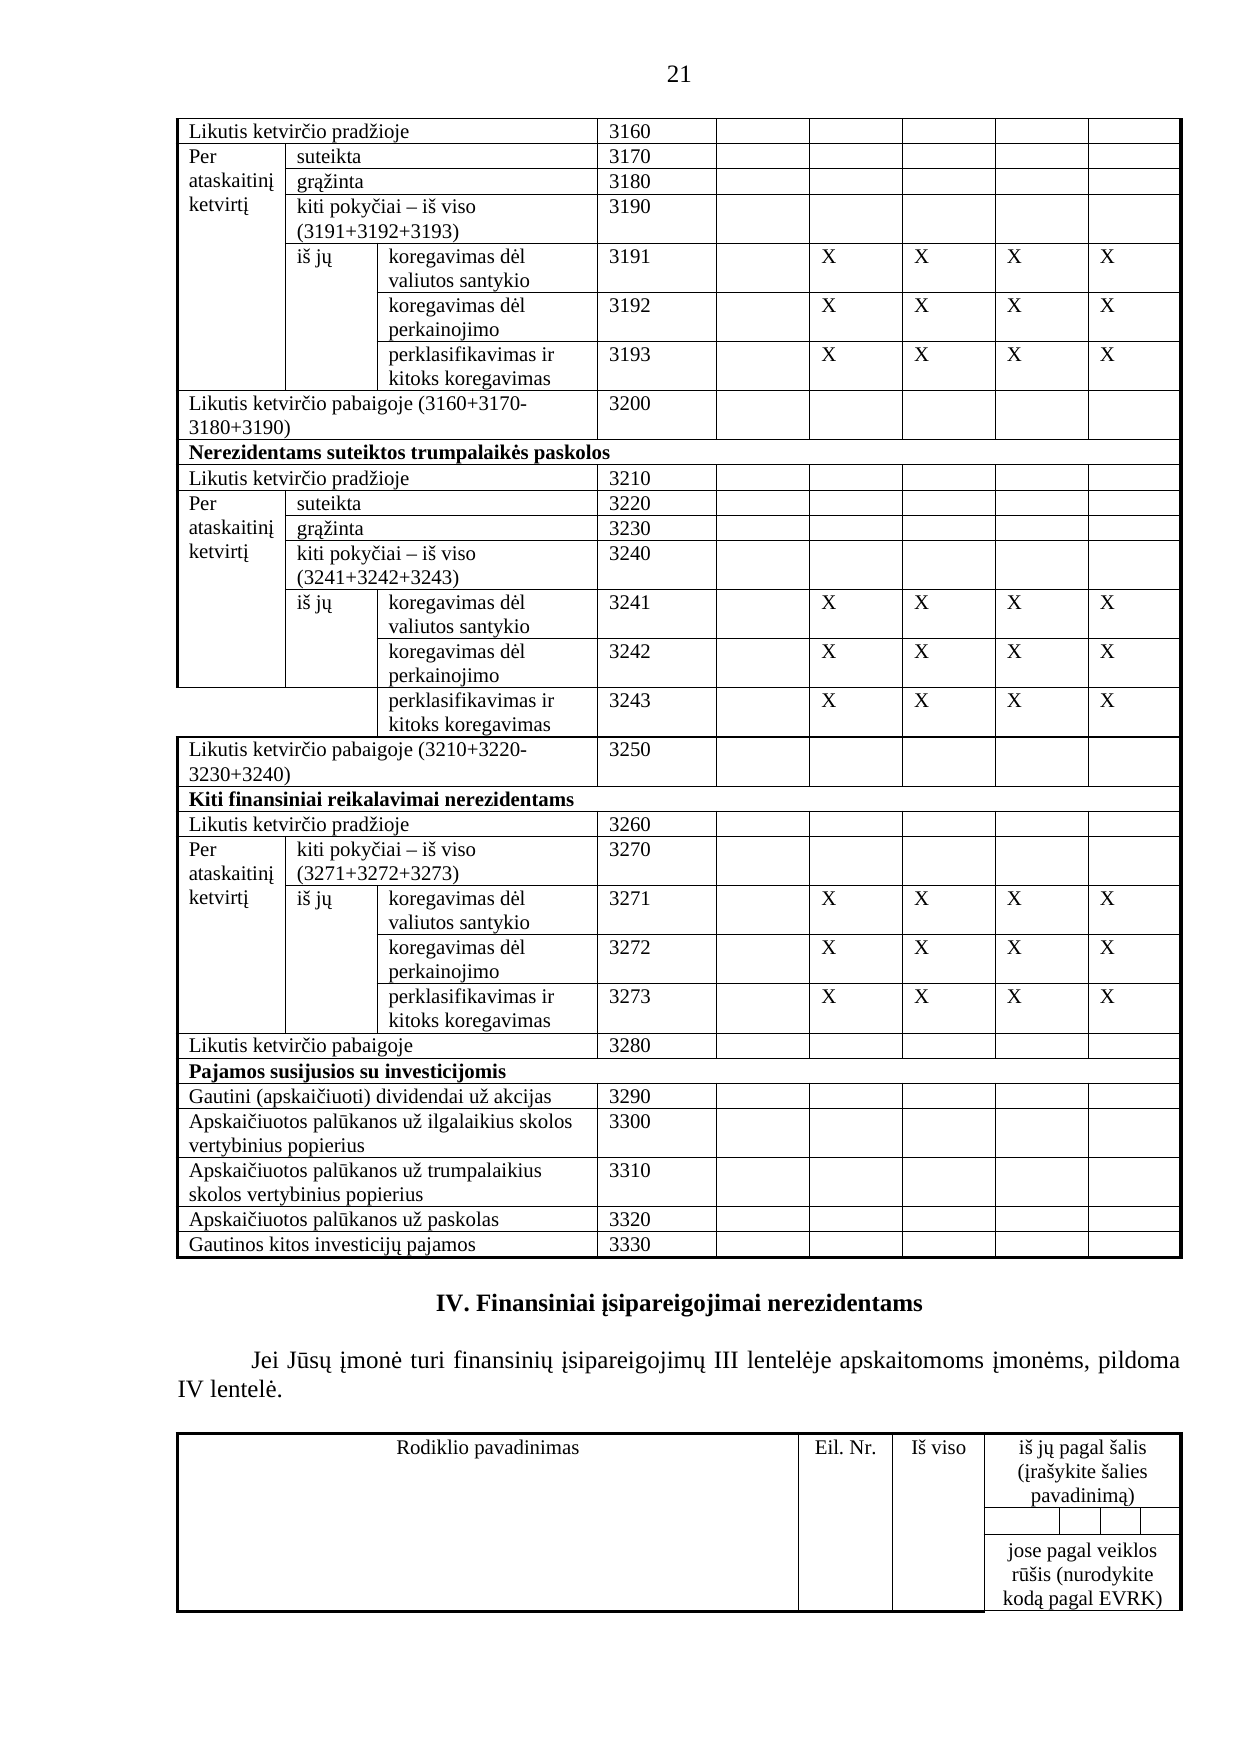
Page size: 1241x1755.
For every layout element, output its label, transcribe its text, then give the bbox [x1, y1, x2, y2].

table_cell X [810, 984, 902, 1032]
table_cell X [810, 639, 902, 687]
table_cell [996, 1084, 1088, 1108]
table_cell perklasifikavimas ir kitoks koregavimas [378, 688, 597, 736]
table_cell perklasifikavimas ir kitoks koregavimas [378, 342, 597, 390]
table_cell 3192 [598, 293, 716, 341]
table_cell [996, 516, 1088, 540]
table_cell X [903, 244, 995, 292]
table_cell [996, 837, 1088, 885]
table_cell Gautinos kitos investicijų pajamos [179, 1232, 597, 1256]
table_cell X [1089, 935, 1179, 983]
table_cell X [810, 935, 902, 983]
table_cell [1089, 541, 1179, 589]
table_cell [903, 391, 995, 439]
table_cell [717, 491, 809, 514]
table_cell [903, 119, 995, 143]
table_cell X [1089, 342, 1179, 390]
table_cell 3242 [598, 639, 716, 687]
table_cell [810, 144, 902, 168]
table_cell [810, 169, 902, 193]
table_cell 3250 [598, 738, 716, 786]
table_cell X [1089, 688, 1179, 736]
table_cell koregavimas dėl perkainojimo [378, 293, 597, 341]
table_cell [717, 244, 809, 292]
table_cell [810, 1158, 902, 1206]
table_cell [717, 1232, 809, 1256]
table_cell perklasifikavimas ir kitoks koregavimas [378, 984, 597, 1032]
table_cell Pajamos susijusios su investicijomis [179, 1059, 1179, 1083]
table_cell [717, 1207, 809, 1231]
table_cell 3170 [598, 144, 716, 168]
table_cell Likutis ketvirčio pradžioje [179, 465, 597, 489]
table_cell iš jų [286, 590, 377, 687]
table_cell 3241 [598, 590, 716, 638]
table_cell [810, 195, 902, 243]
table_cell [810, 516, 902, 540]
table_cell [996, 119, 1088, 143]
table_cell 3310 [598, 1158, 716, 1206]
table_cell X [903, 688, 995, 736]
table_cell X [996, 639, 1088, 687]
table_cell X [996, 886, 1088, 934]
table_cell [1089, 1109, 1179, 1157]
table_cell [996, 391, 1088, 439]
table_header Rodiklio pavadinimas [179, 1435, 798, 1610]
table_cell 3272 [598, 935, 716, 983]
table_cell X [810, 886, 902, 934]
table_cell X [903, 935, 995, 983]
table_cell [810, 1034, 902, 1057]
table_cell [1089, 465, 1179, 489]
table_cell iš jų [286, 244, 377, 390]
table_cell [903, 812, 995, 836]
table_cell X [903, 984, 995, 1032]
table_cell X [996, 590, 1088, 638]
table_cell [717, 119, 809, 143]
table_cell [717, 812, 809, 836]
table_cell [903, 541, 995, 589]
table_cell [717, 1158, 809, 1206]
table_cell Apskaičiuotos palūkanos už paskolas [179, 1207, 597, 1231]
table_cell 3290 [598, 1084, 716, 1108]
table_cell [717, 465, 809, 489]
table_cell [717, 293, 809, 341]
table_cell [717, 1034, 809, 1057]
table_cell X [996, 935, 1088, 983]
table_cell [717, 1084, 809, 1108]
table_cell [810, 119, 902, 143]
table_cell X [1089, 886, 1179, 934]
table_header iš jų pagal šalis (įrašykite šalies pavadinimą) [985, 1435, 1179, 1507]
table_cell 3160 [598, 119, 716, 143]
table_cell [1089, 1034, 1179, 1057]
table_cell X [996, 984, 1088, 1032]
table_cell [903, 465, 995, 489]
table_cell [985, 1508, 1059, 1534]
table_cell X [1089, 293, 1179, 341]
table_cell 3330 [598, 1232, 716, 1256]
table_cell [717, 195, 809, 243]
table_cell [717, 984, 809, 1032]
table_cell [1089, 119, 1179, 143]
table_cell [810, 1109, 902, 1157]
table_cell [996, 1034, 1088, 1057]
table_cell grąžinta [286, 516, 597, 540]
table_cell kiti pokyčiai – iš viso (3191+3192+3193) [286, 195, 597, 243]
table_cell [996, 465, 1088, 489]
table_cell Apskaičiuotos palūkanos už ilgalaikius skolos vertybinius popierius [179, 1109, 597, 1157]
table_cell [717, 391, 809, 439]
table_cell [717, 342, 809, 390]
table_header Iš viso [893, 1435, 984, 1610]
table_cell [717, 1109, 809, 1157]
table_cell [1089, 491, 1179, 514]
table_cell Per ataskaitinį ketvirtį [179, 837, 285, 1032]
table_cell suteikta [286, 491, 597, 514]
table_cell [903, 1207, 995, 1231]
table_cell Likutis ketvirčio pradžioje [179, 812, 597, 836]
table_cell Per ataskaitinį ketvirtį [179, 144, 285, 390]
table_cell [1101, 1508, 1140, 1534]
table_cell X [996, 244, 1088, 292]
table_cell X [1089, 244, 1179, 292]
table_cell Nerezidentams suteiktos trumpalaikės paskolos [179, 440, 1179, 464]
table_cell [903, 738, 995, 786]
table_cell X [1089, 984, 1179, 1032]
table_cell 3271 [598, 886, 716, 934]
table_cell [1089, 837, 1179, 885]
table_cell Apskaičiuotos palūkanos už trumpalaikius skolos vertybinius popierius [179, 1158, 597, 1206]
table_cell X [996, 688, 1088, 736]
table_cell 3180 [598, 169, 716, 193]
table_cell suteikta [286, 144, 597, 168]
table_header Eil. Nr. [799, 1435, 892, 1610]
table_cell X [996, 342, 1088, 390]
table_cell X [903, 590, 995, 638]
table_cell Likutis ketvirčio pabaigoje (3160+3170-3180+3190) [179, 391, 597, 439]
table_cell Likutis ketvirčio pabaigoje [179, 1034, 597, 1057]
table_cell jose pagal veiklos rūšis (nurodykite kodą pagal EVRK) [985, 1535, 1179, 1610]
table_cell [903, 1109, 995, 1157]
table_cell [1089, 812, 1179, 836]
table_cell [996, 812, 1088, 836]
table_cell [810, 1084, 902, 1108]
table_cell 3191 [598, 244, 716, 292]
table_cell X [903, 342, 995, 390]
table_cell X [810, 293, 902, 341]
table_cell [810, 812, 902, 836]
table_cell [810, 465, 902, 489]
table_cell [903, 1034, 995, 1057]
table_cell 3190 [598, 195, 716, 243]
table_cell X [996, 293, 1088, 341]
table_cell Per ataskaitinį ketvirtį [179, 491, 285, 687]
table_cell [903, 516, 995, 540]
table_cell [810, 541, 902, 589]
table_cell [717, 144, 809, 168]
table_cell X [903, 293, 995, 341]
table_cell Likutis ketvirčio pradžioje [179, 119, 597, 143]
table_cell [903, 1084, 995, 1108]
table_cell [717, 169, 809, 193]
table_cell 3280 [598, 1034, 716, 1057]
table_cell 3320 [598, 1207, 716, 1231]
table_cell [996, 1232, 1088, 1256]
table_cell [810, 837, 902, 885]
table_cell [717, 886, 809, 934]
table_cell [1089, 144, 1179, 168]
table_cell [717, 516, 809, 540]
table_cell [1089, 1158, 1179, 1206]
table_cell 3243 [598, 688, 716, 736]
table_cell [1089, 169, 1179, 193]
text Jei Jūsų įmonė turi finansinių įsipareigojimų III lentelėje apskaitomoms įmonėms, pildoma IV lentelė. [177, 1346, 1181, 1403]
table_cell [810, 491, 902, 514]
table_cell Gautini (apskaičiuoti) dividendai už akcijas [179, 1084, 597, 1108]
table_cell koregavimas dėl valiutos santykio [378, 886, 597, 934]
table_cell [903, 1232, 995, 1256]
table_cell [1089, 1207, 1179, 1231]
table_cell koregavimas dėl valiutos santykio [378, 244, 597, 292]
table_cell X [903, 639, 995, 687]
table_cell [810, 1207, 902, 1231]
table_cell X [810, 590, 902, 638]
table_cell X [810, 688, 902, 736]
table_cell 3260 [598, 812, 716, 836]
table_cell X [1089, 639, 1179, 687]
table_cell [903, 195, 995, 243]
table_cell 3300 [598, 1109, 716, 1157]
table_cell [1089, 195, 1179, 243]
table_cell [810, 738, 902, 786]
table_cell [903, 837, 995, 885]
table_cell [717, 837, 809, 885]
table_cell [996, 1207, 1088, 1231]
table_cell X [903, 886, 995, 934]
table_cell [717, 639, 809, 687]
table_cell [717, 590, 809, 638]
table_cell X [1089, 590, 1179, 638]
table_cell [1089, 1232, 1179, 1256]
table_cell [996, 491, 1088, 514]
table_cell [810, 1232, 902, 1256]
table_cell 3193 [598, 342, 716, 390]
table_cell [996, 195, 1088, 243]
table_cell [903, 1158, 995, 1206]
table_cell [903, 491, 995, 514]
text IV. Finansiniai įsipareigojimai nerezidentams [177, 1288, 1181, 1317]
table_cell [717, 935, 809, 983]
table_cell 3240 [598, 541, 716, 589]
table_cell [1089, 516, 1179, 540]
table_cell [1089, 391, 1179, 439]
table_cell [810, 391, 902, 439]
table_cell [996, 169, 1088, 193]
table_cell [996, 1158, 1088, 1206]
table_cell [1060, 1508, 1100, 1534]
table_cell [996, 1109, 1088, 1157]
table_cell kiti pokyčiai – iš viso (3271+3272+3273) [286, 837, 597, 885]
table_cell 3270 [598, 837, 716, 885]
table_cell X [810, 342, 902, 390]
table_cell [717, 541, 809, 589]
table_cell X [810, 244, 902, 292]
table_cell koregavimas dėl valiutos santykio [378, 590, 597, 638]
table_cell [903, 169, 995, 193]
table_cell 3230 [598, 516, 716, 540]
table_cell kiti pokyčiai – iš viso (3241+3242+3243) [286, 541, 597, 589]
table_cell iš jų [286, 886, 377, 1032]
table_cell 3200 [598, 391, 716, 439]
table_cell [717, 738, 809, 786]
table_cell [1089, 738, 1179, 786]
table_cell 3210 [598, 465, 716, 489]
table_cell [996, 144, 1088, 168]
table_cell grąžinta [286, 169, 597, 193]
table_cell koregavimas dėl perkainojimo [378, 639, 597, 687]
table_cell [996, 738, 1088, 786]
table_cell 3273 [598, 984, 716, 1032]
table_cell [996, 541, 1088, 589]
table_cell [1089, 1084, 1179, 1108]
table_cell [1141, 1508, 1179, 1534]
table_cell Kiti finansiniai reikalavimai nerezidentams [179, 787, 1179, 811]
table_cell koregavimas dėl perkainojimo [378, 935, 597, 983]
table_cell 3220 [598, 491, 716, 514]
table_cell [717, 688, 809, 736]
table_cell [903, 144, 995, 168]
table_cell Likutis ketvirčio pabaigoje (3210+3220-3230+3240) [179, 738, 597, 786]
